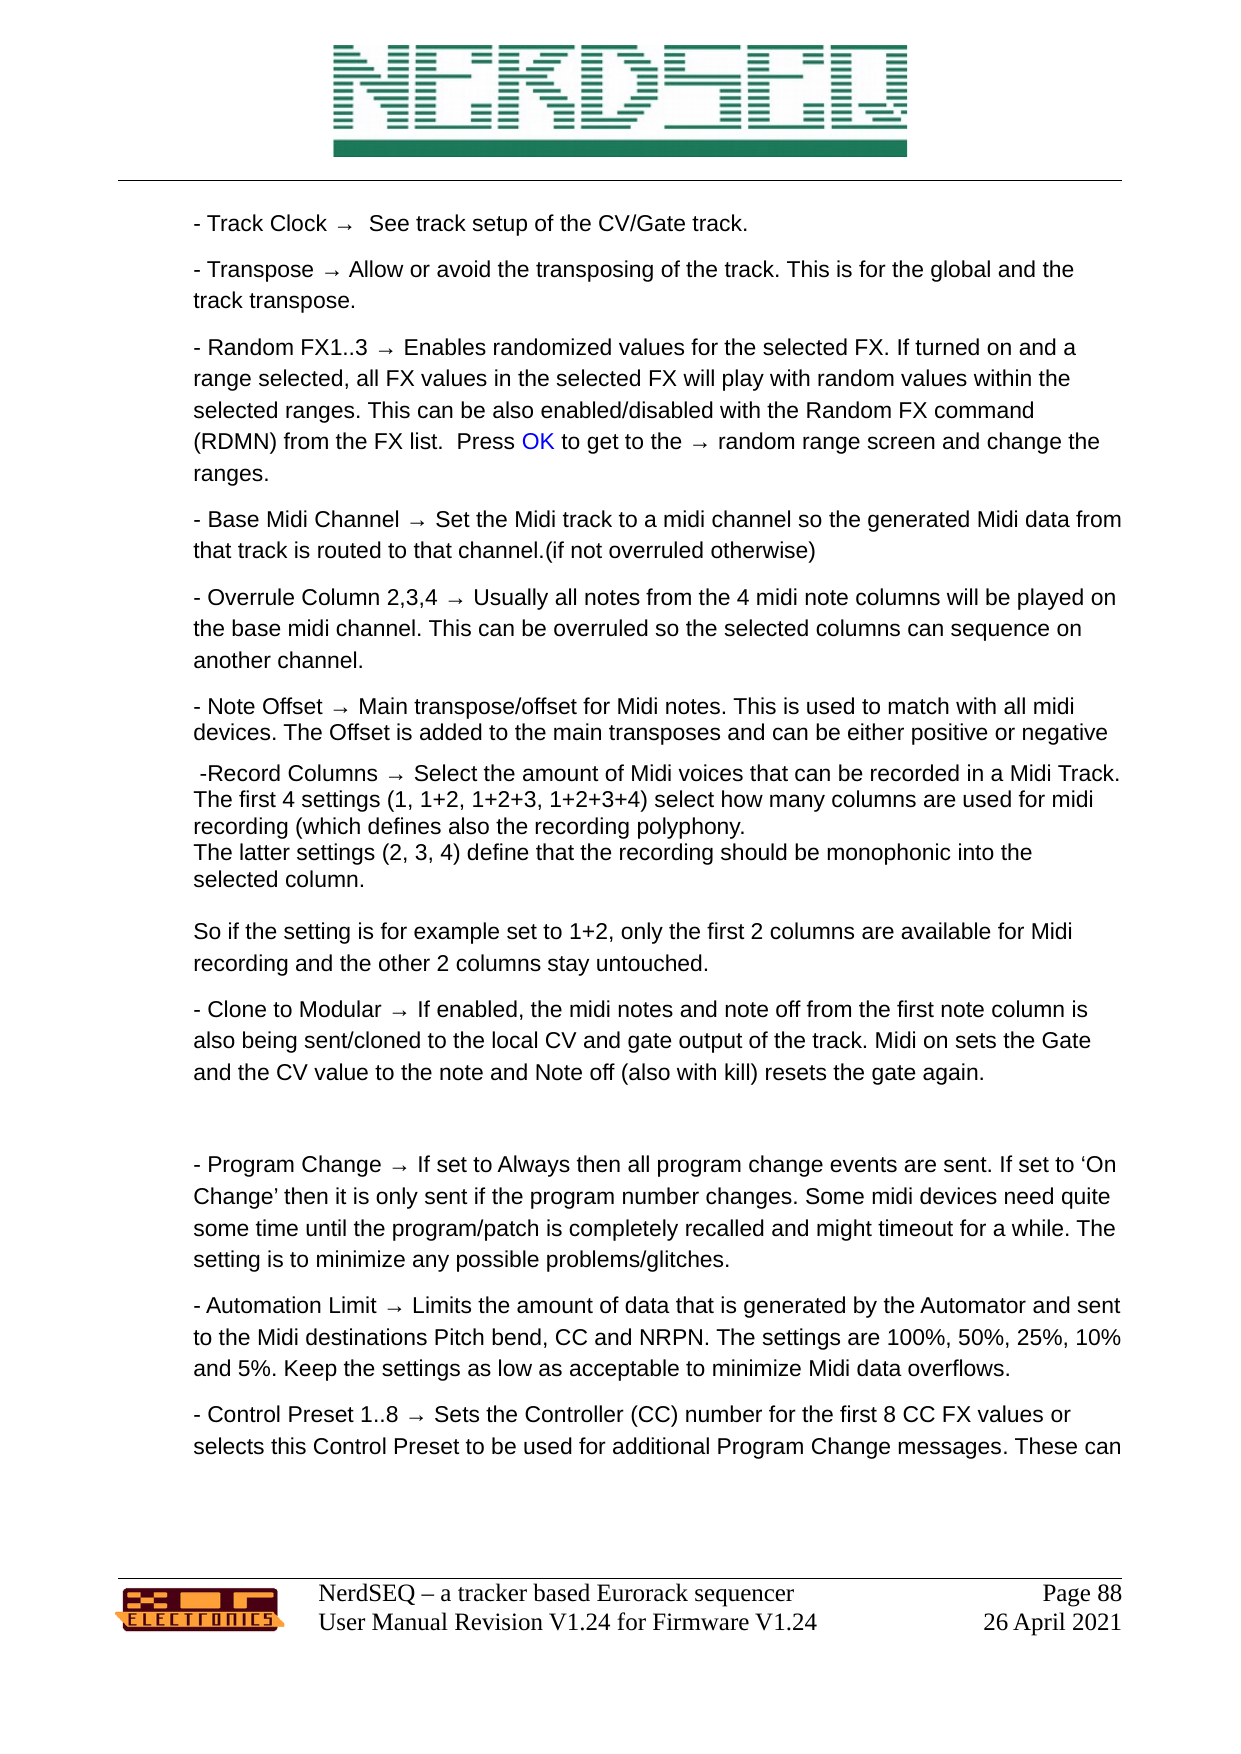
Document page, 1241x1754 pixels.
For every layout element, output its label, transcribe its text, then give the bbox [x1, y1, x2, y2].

text - Note Offset → Main transpose/offset for Midi notes. This is used to match with all midi devices. The Offset is added to the main transposes and can be either positive or negative [193, 693, 1122, 746]
text -Record Columns → Select the amount of Midi voices that can be recorded in a Midi Track. [193, 760, 1122, 786]
picture [333, 45, 908, 157]
text - Control Preset 1..8 → Sets the Controller (CC) number for the first 8 CC FX values or selects this Control Preset to be used for additional Program Change messages. These can [193, 1401, 1122, 1459]
text - Random FX1..3 → Enables randomized values for the selected FX. If turned on and a range selected, all FX values in the selected FX will play with random values within the selected ranges. This can be also enabled/disabled with the Random FX command (RDMN) from the FX list. Press OK to get to the → random range screen and change the ranges. [193, 333, 1122, 486]
text So if the setting is for example set to 1+2, only the first 2 columns are available for Midi recording and the other 2 columns stay untouched. [193, 918, 1122, 976]
text The latter settings (2, 3, 4) define that the recording should be monophonic into the selected column. [193, 839, 1122, 892]
text - Automation Limit → Limits the amount of data that is generated by the Automator and sent to the Midi destinations Pitch bend, CC and NRPN. The settings are 100%, 50%, 25%, 10% and 5%. Keep the settings as low as acceptable to minimize Midi data overflows. [193, 1292, 1122, 1382]
text The first 4 settings (1, 1+2, 1+2+3, 1+2+3+4) select how many columns are used for midi recording (which defines also the recording polyphony. [193, 786, 1122, 839]
text - Transpose → Allow or avoid the transposing of the track. This is for the global and the track transpose. [193, 256, 1122, 314]
text - Track Clock → See track setup of the CV/Gate track. [193, 209, 1122, 236]
picture [115, 1584, 285, 1634]
text - Base Midi Channel → Set the Midi track to a midi channel so the generated Midi data from that track is routed to that channel.(if not overruled otherwise) [193, 506, 1122, 564]
text - Program Change → If set to Always then all program change events are sent. If set to ‘On Change’ then it is only sent if the program number changes. Some midi devices need quite some time until the program/patch is completely recalled and might timeout for a while. The setting is to minimize any possible problems/glitches. [193, 1151, 1122, 1272]
text - Overrule Column 2,3,4 → Usually all notes from the 4 midi note columns will be played on the base midi channel. This can be overruled so the selected columns can sequence on another channel. [193, 583, 1122, 673]
text - Clone to Modular → If enabled, the midi notes and note off from the first note column is also being sent/cloned to the local CV and gate output of the track. Midi on sets the Gate and the CV value to the note and Note off (also with kill) resets the gate again. [193, 996, 1122, 1085]
